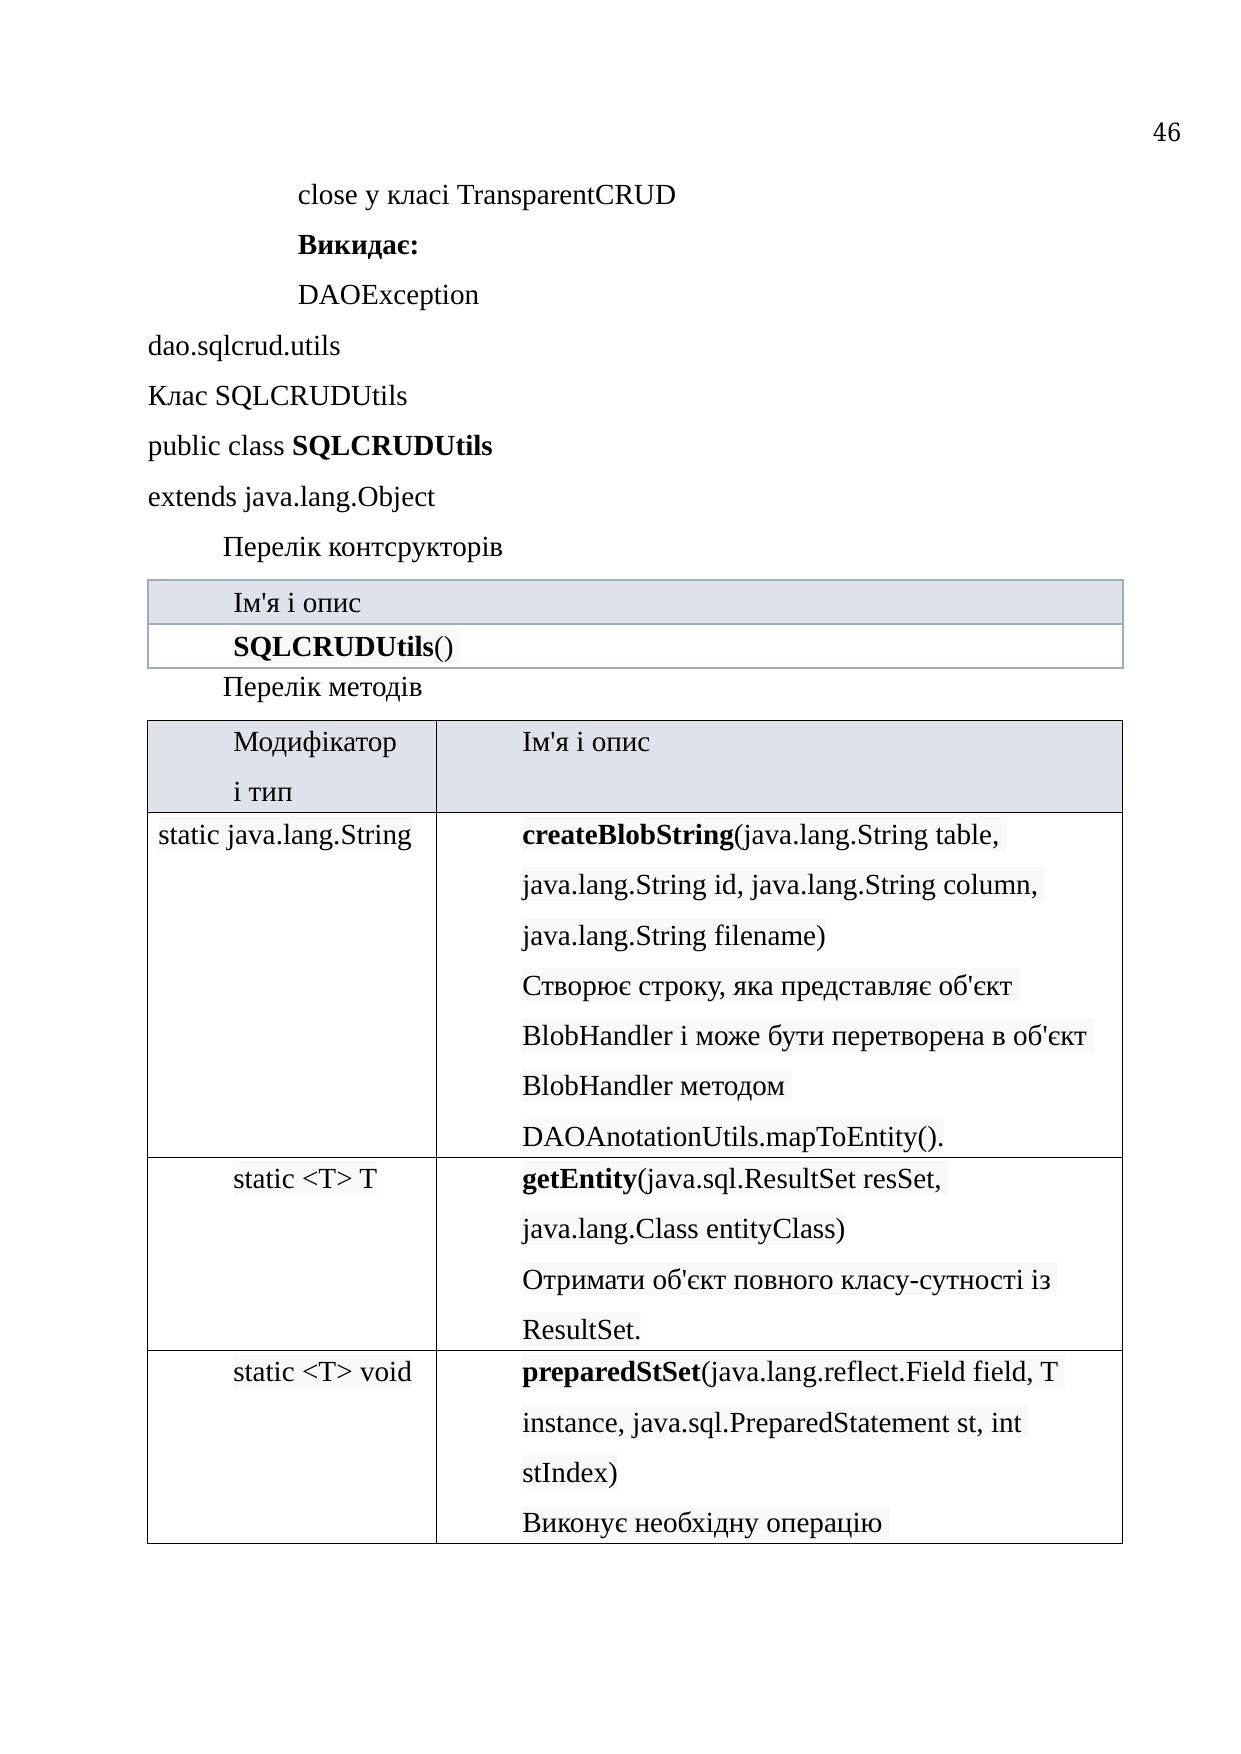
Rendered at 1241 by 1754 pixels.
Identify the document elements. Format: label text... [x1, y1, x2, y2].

table_cell getEntity(java.sql.ResultSet resSet, java.lang.Class entityClass) Отримати об'єкт повного класу-сутності із ResultSet. [437, 1158, 1122, 1350]
text Перелік контсрукторів [223, 529, 1181, 562]
table_header Ім'я і опис [437, 721, 1122, 812]
text Клас SQLCRUDUtils [148, 378, 1181, 412]
table_header Ім'я і опис [149, 581, 1122, 623]
table_cell createBlobString(java.lang.String table, java.lang.String id, java.lang.String column, java.lang.String filename) Створює строку, яка представляє об'єкт BlobHandler і може бути перетворена в об'єкт BlobHandler методом DAOAnotationUtils.mapToEntity(). [437, 813, 1122, 1157]
table_cell static java.lang.String [148, 813, 436, 1157]
text DAOException [298, 277, 1181, 311]
table_cell static <T> T [148, 1158, 436, 1350]
table_cell SQLCRUDUtils() [149, 625, 1122, 667]
table_cell preparedStSet(java.lang.reflect.Field field, T instance, java.sql.PreparedStatement st, int stIndex) Виконує необхідну операцію [437, 1351, 1122, 1543]
table_header Модифікатор і тип [148, 721, 436, 812]
text close у класі TransparentCRUD [298, 177, 1181, 210]
text public class SQLCRUDUtils extends java.lang.Object [148, 428, 1181, 512]
table_cell static <T> void [148, 1351, 436, 1543]
text dao.sqlcrud.utils [148, 328, 1150, 361]
text Перелік методів [223, 669, 1181, 703]
text Викидає: [298, 227, 1181, 261]
